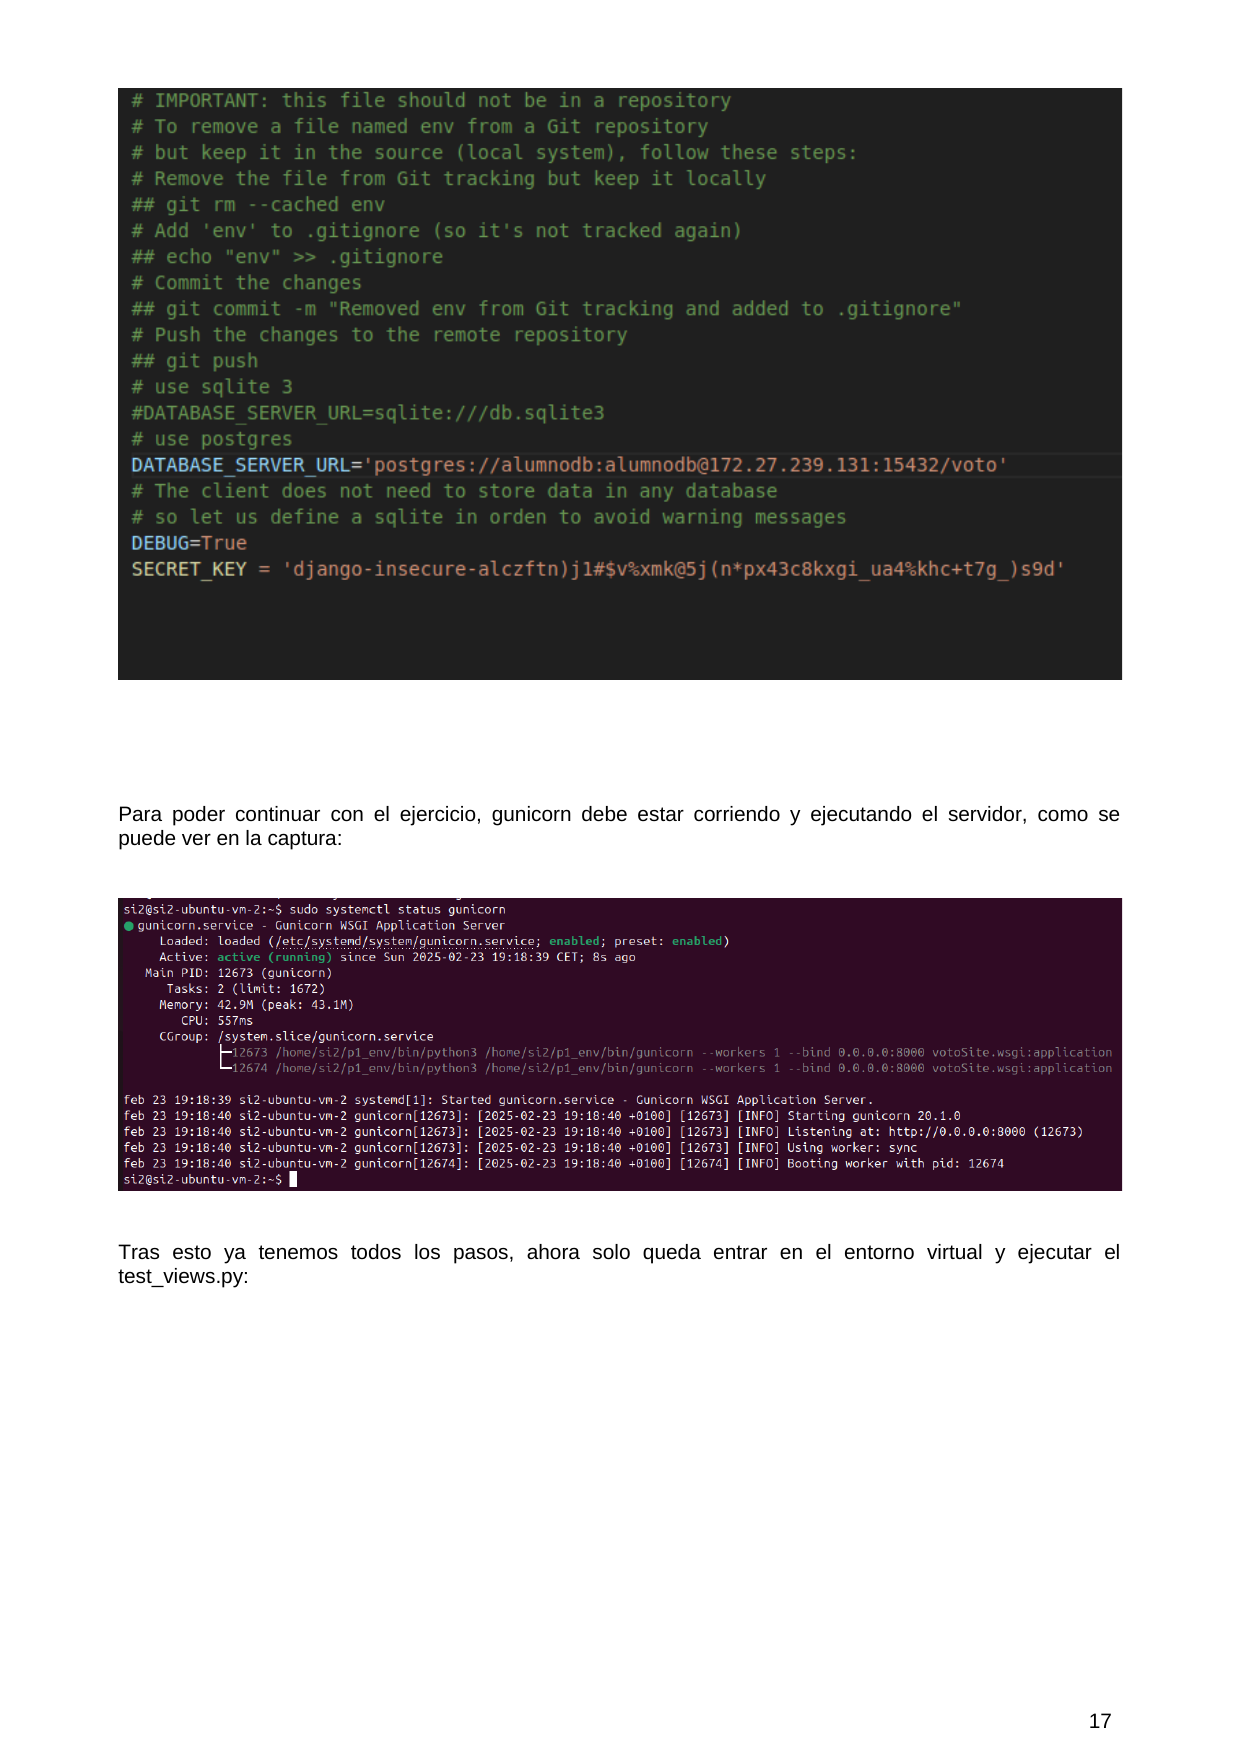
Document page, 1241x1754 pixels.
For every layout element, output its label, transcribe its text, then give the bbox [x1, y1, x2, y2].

subtitle Tras esto ya tenemos todos los pasos, ahora solo queda entrar en el entorno virtual y ejecutar el test_views.py: [118, 1240, 1122, 1312]
picture [118, 88, 1123, 680]
picture [118, 898, 1123, 1191]
subtitle Para poder continuar con el ejercicio, gunicorn debe estar corriendo y ejecutando el servidor, como se puede ver en la captura: [118, 801, 1122, 849]
